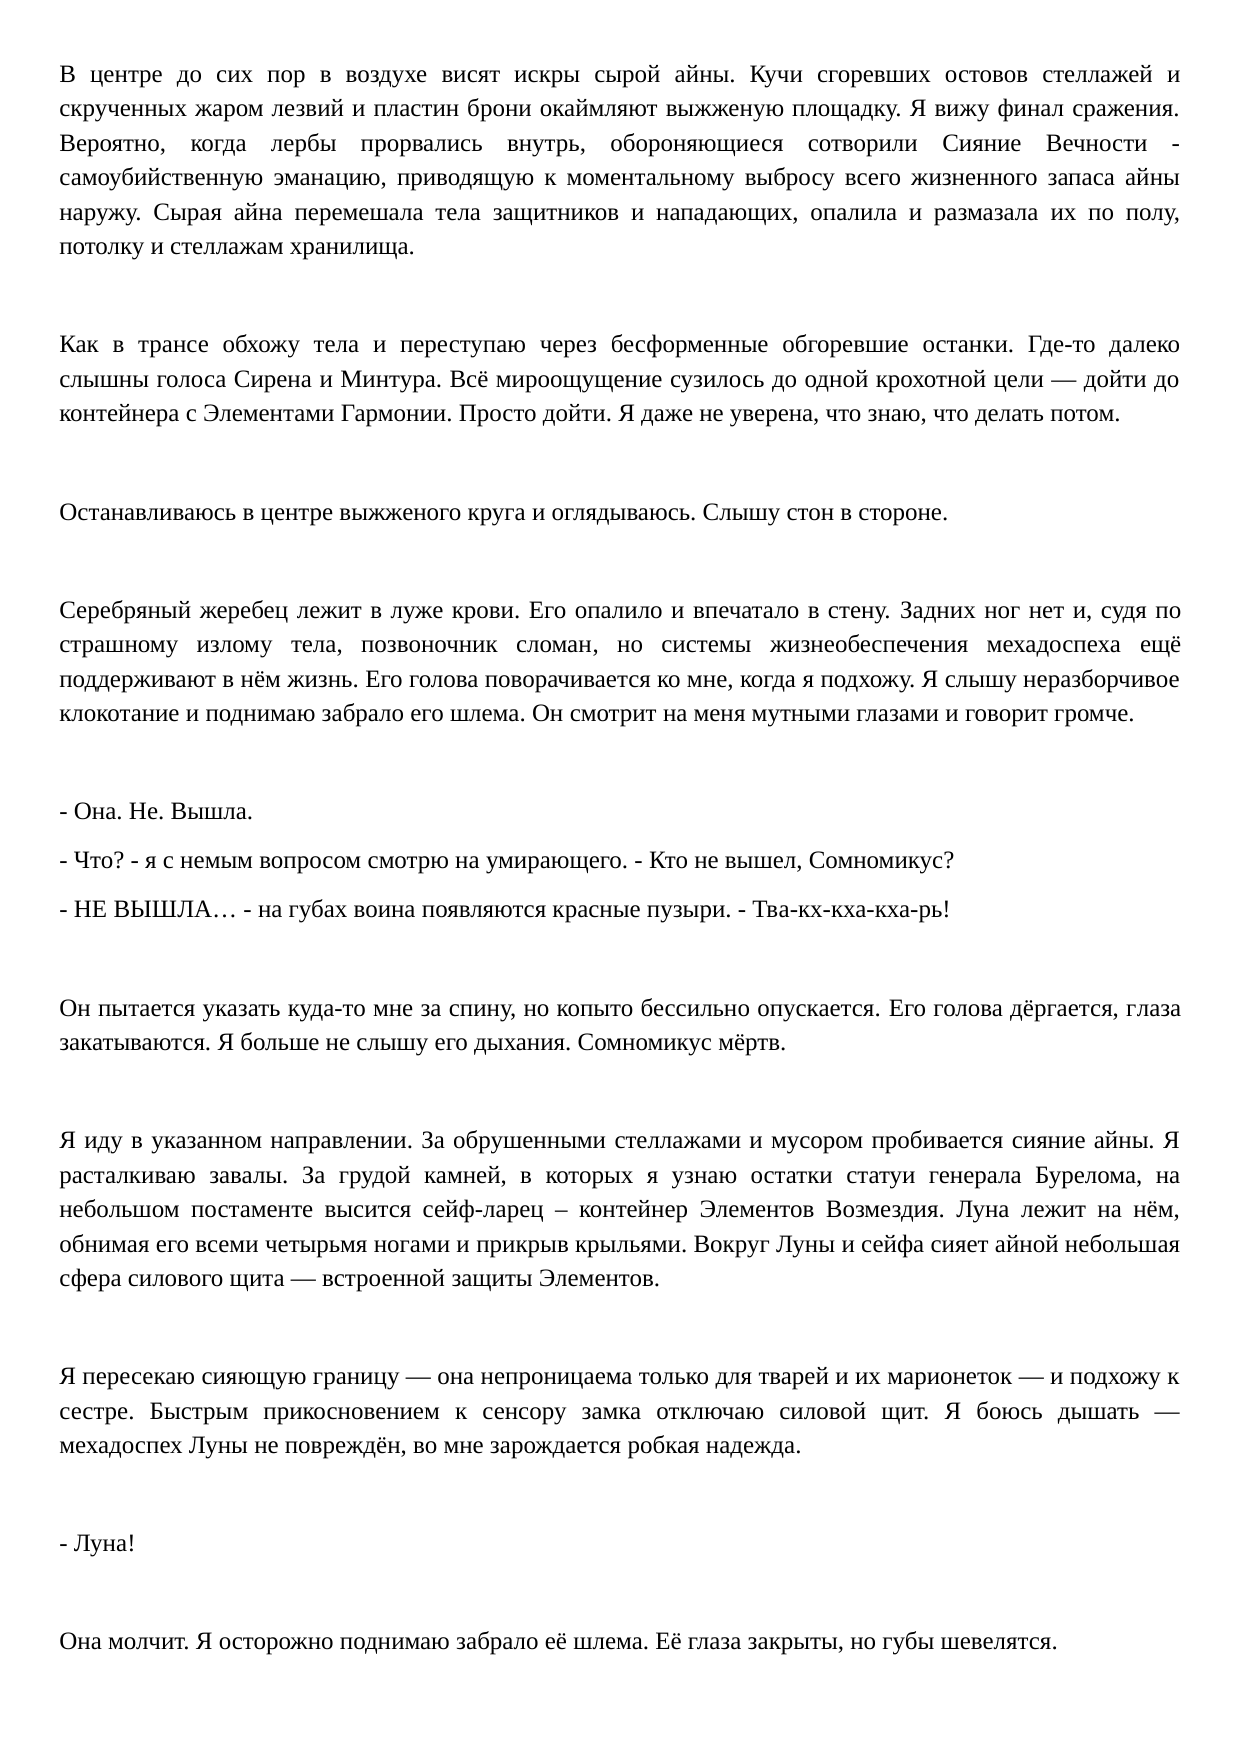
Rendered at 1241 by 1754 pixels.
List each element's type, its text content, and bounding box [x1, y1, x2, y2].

text - Она. Не. Вышла. [59, 796, 1181, 825]
text Я иду в указанном направлении. За обрушенными стеллажами и мусором пробивается сияние айны. Я расталкиваю завалы. За грудой камней, в которых я узнаю остатки статуи генерала Бурелома, на небольшом постаменте высится сейф-ларец – контейнер Элементов Возмездия. Луна лежит на нём, обнимая его всеми четырьмя ногами и прикрыв крыльями. Вокруг Луны и сейфа сияет айной небольшая сфера силового щита — встроенной защиты Элементов. [59, 1125, 1181, 1292]
text - НЕ ВЫШЛА… - на губах воина появляются красные пузыри. - Тва-кх-кха-кха-рь! [59, 894, 1181, 923]
text Как в трансе обхожу тела и переступаю через бесформенные обгоревшие останки. Где-то далеко слышны голоса Сирена и Минтура. Всё мироощущение сузилось до одной крохотной цели — дойти до контейнера с Элементами Гармонии. Просто дойти. Я даже не уверена, что знаю, что делать потом. [59, 329, 1181, 427]
text Серебряный жеребец лежит в луже крови. Его опалило и впечатало в стену. Задних ног нет и, судя по страшному излому тела, позвоночник сломан, но системы жизнеобеспечения мехадоспеха ещё поддерживают в нём жизнь. Его голова поворачивается ко мне, когда я подхожу. Я слышу неразборчивое клокотание и поднимаю забрало его шлема. Он смотрит на меня мутными глазами и говорит громче. [59, 595, 1181, 727]
text Я пересекаю сияющую границу — она непроницаема только для тварей и их марионеток — и подхожу к сестре. Быстрым прикосновением к сенсору замка отключаю силовой щит. Я боюсь дышать — мехадоспех Луны не повреждён, во мне зарождается робкая надежда. [59, 1361, 1181, 1459]
text Он пытается указать куда-то мне за спину, но копыто бессильно опускается. Его голова дёргается, глаза закатываются. Я больше не слышу его дыхания. Сомномикус мёртв. [59, 993, 1181, 1056]
text В центре до сих пор в воздухе висят искры сырой айны. Кучи сгоревших остовов стеллажей и скрученных жаром лезвий и пластин брони окаймляют выжженую площадку. Я вижу финал сражения. Вероятно, когда лербы прорвались внутрь, обороняющиеся сотворили Сияние Вечности - самоубийственную эманацию, приводящую к моментальному выбросу всего жизненного запаса айны наружу. Сырая айна перемешала тела защитников и нападающих, опалила и размазала их по полу, потолку и стеллажам хранилища. [59, 59, 1181, 260]
text - Что? - я с немым вопросом смотрю на умирающего. - Кто не вышел, Сомномикус? [59, 845, 1181, 874]
text Останавливаюсь в центре выжженого круга и оглядываюсь. Слышу стон в стороне. [59, 497, 1181, 525]
text Она молчит. Я осторожно поднимаю забрало её шлема. Её глаза закрыты, но губы шевелятся. [59, 1626, 1181, 1655]
text - Луна! [59, 1528, 1181, 1557]
